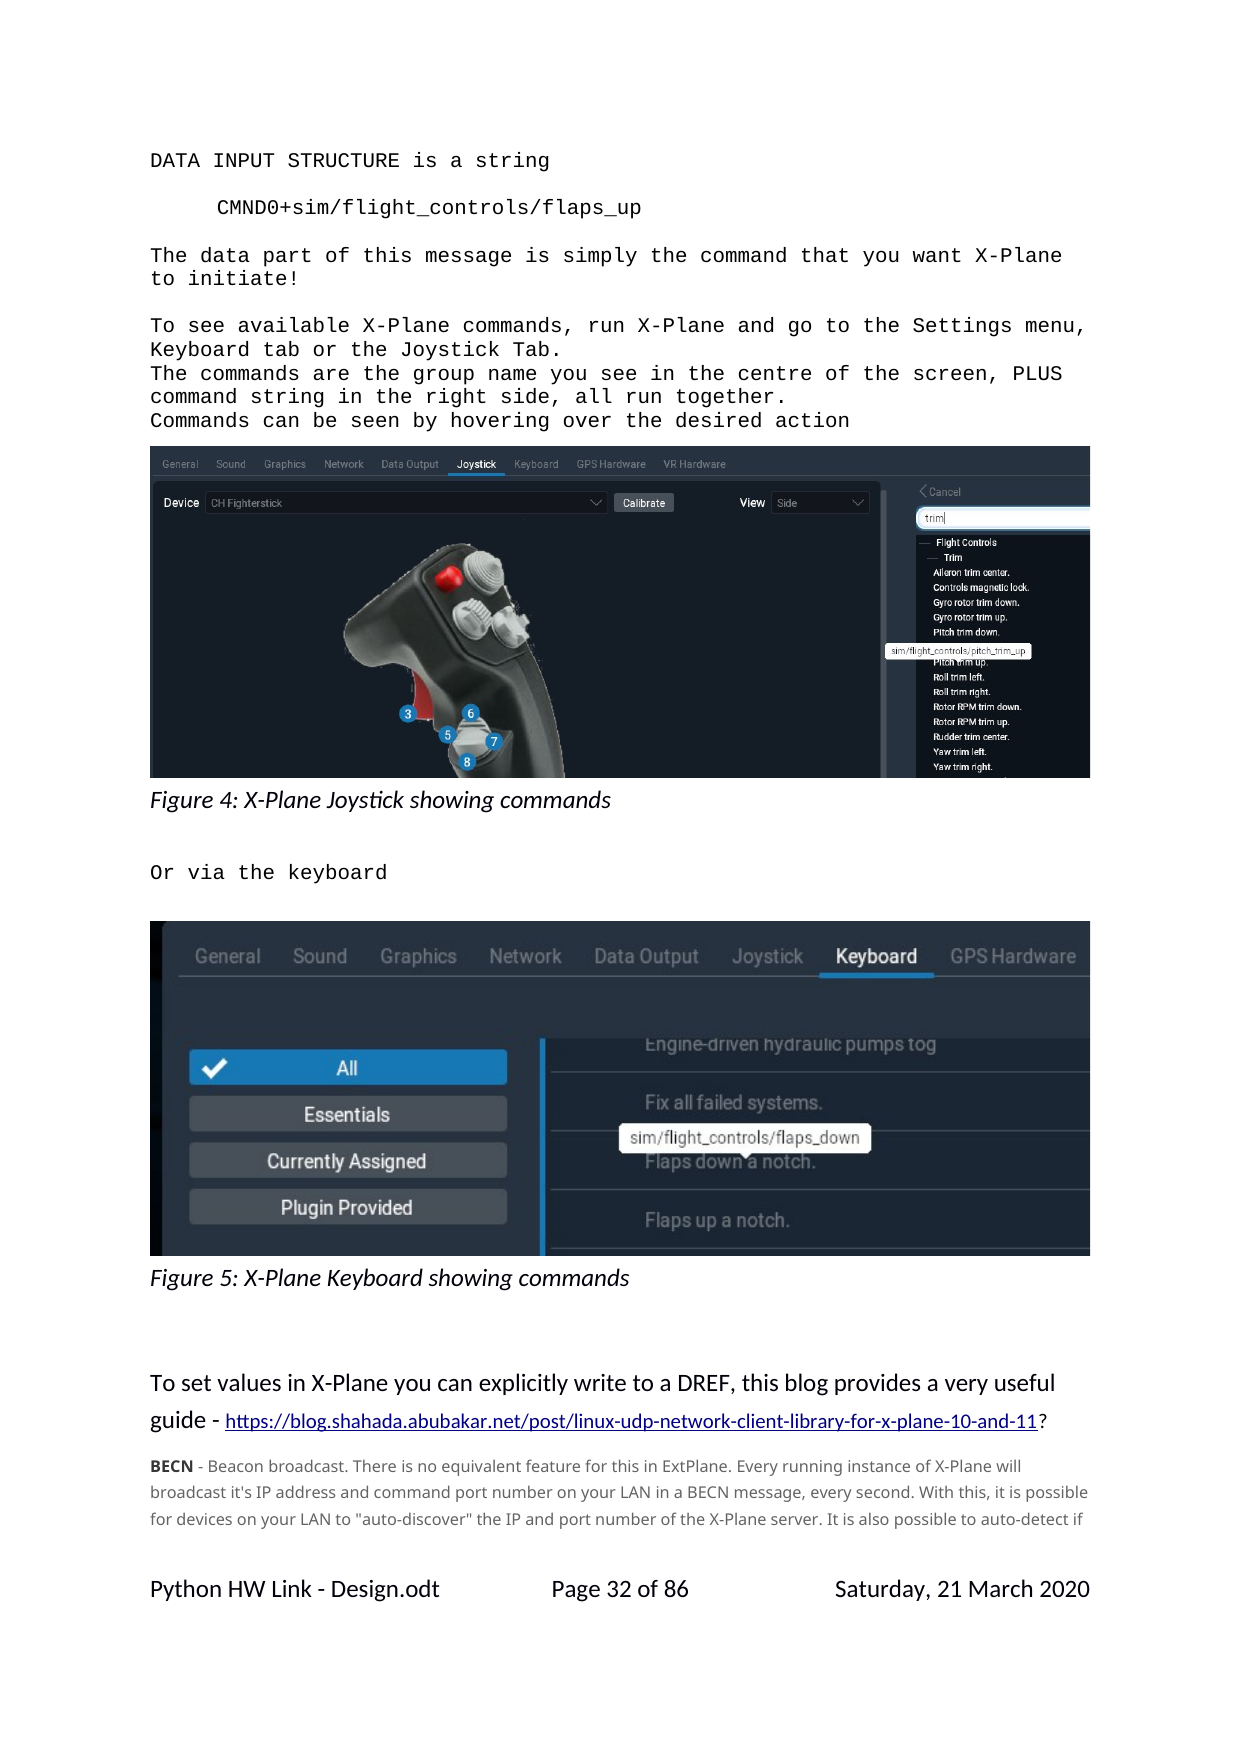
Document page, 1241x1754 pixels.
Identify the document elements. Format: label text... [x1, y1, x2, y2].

picture [150, 446, 1091, 778]
text DATA INPUT STRUCTURE is a string [150, 150, 1090, 174]
text BECN - Beacon broadcast. There is no equivalent feature for this in ExtPlane. Every running instance of X-Plane will broadcast it's IP address and command port number on your LAN in a BECN message, every second. With this, it is possible for devices on your LAN to "auto-discover" the IP and port number of the X-Plane server. It is also possible to auto-detect if [150, 1455, 1090, 1530]
picture [150, 921, 1091, 1256]
text To see available X-Plane commands, run X-Plane and go to the Settings menu, Keyboard tab or the Joystick Tab. [150, 316, 1090, 363]
text CMND0+sim/flight_controls/flaps_up [150, 197, 1090, 221]
text The data part of this message is simply the command that you want X-Plane to initiate! [150, 244, 1090, 292]
text Or via the keyboard [150, 862, 1090, 886]
text Figure 5: X-Plane Keyboard showing commands [150, 1256, 1090, 1292]
text The commands are the group name you see in the centre of the screen, PLUS command string in the right side, all run together. [150, 363, 1090, 410]
text Figure 4: X-Plane Joystick showing commands [150, 778, 1090, 815]
text Commands can be seen by hovering over the desired action [150, 410, 1090, 434]
text To set values in X-Plane you can explicitly write to a DREF, this blog provides a very useful guide - https://blog.shahada.abubakar.net/post/linux-udp-network-client-library-for-x-plane-10-and-11? [150, 1367, 1090, 1434]
